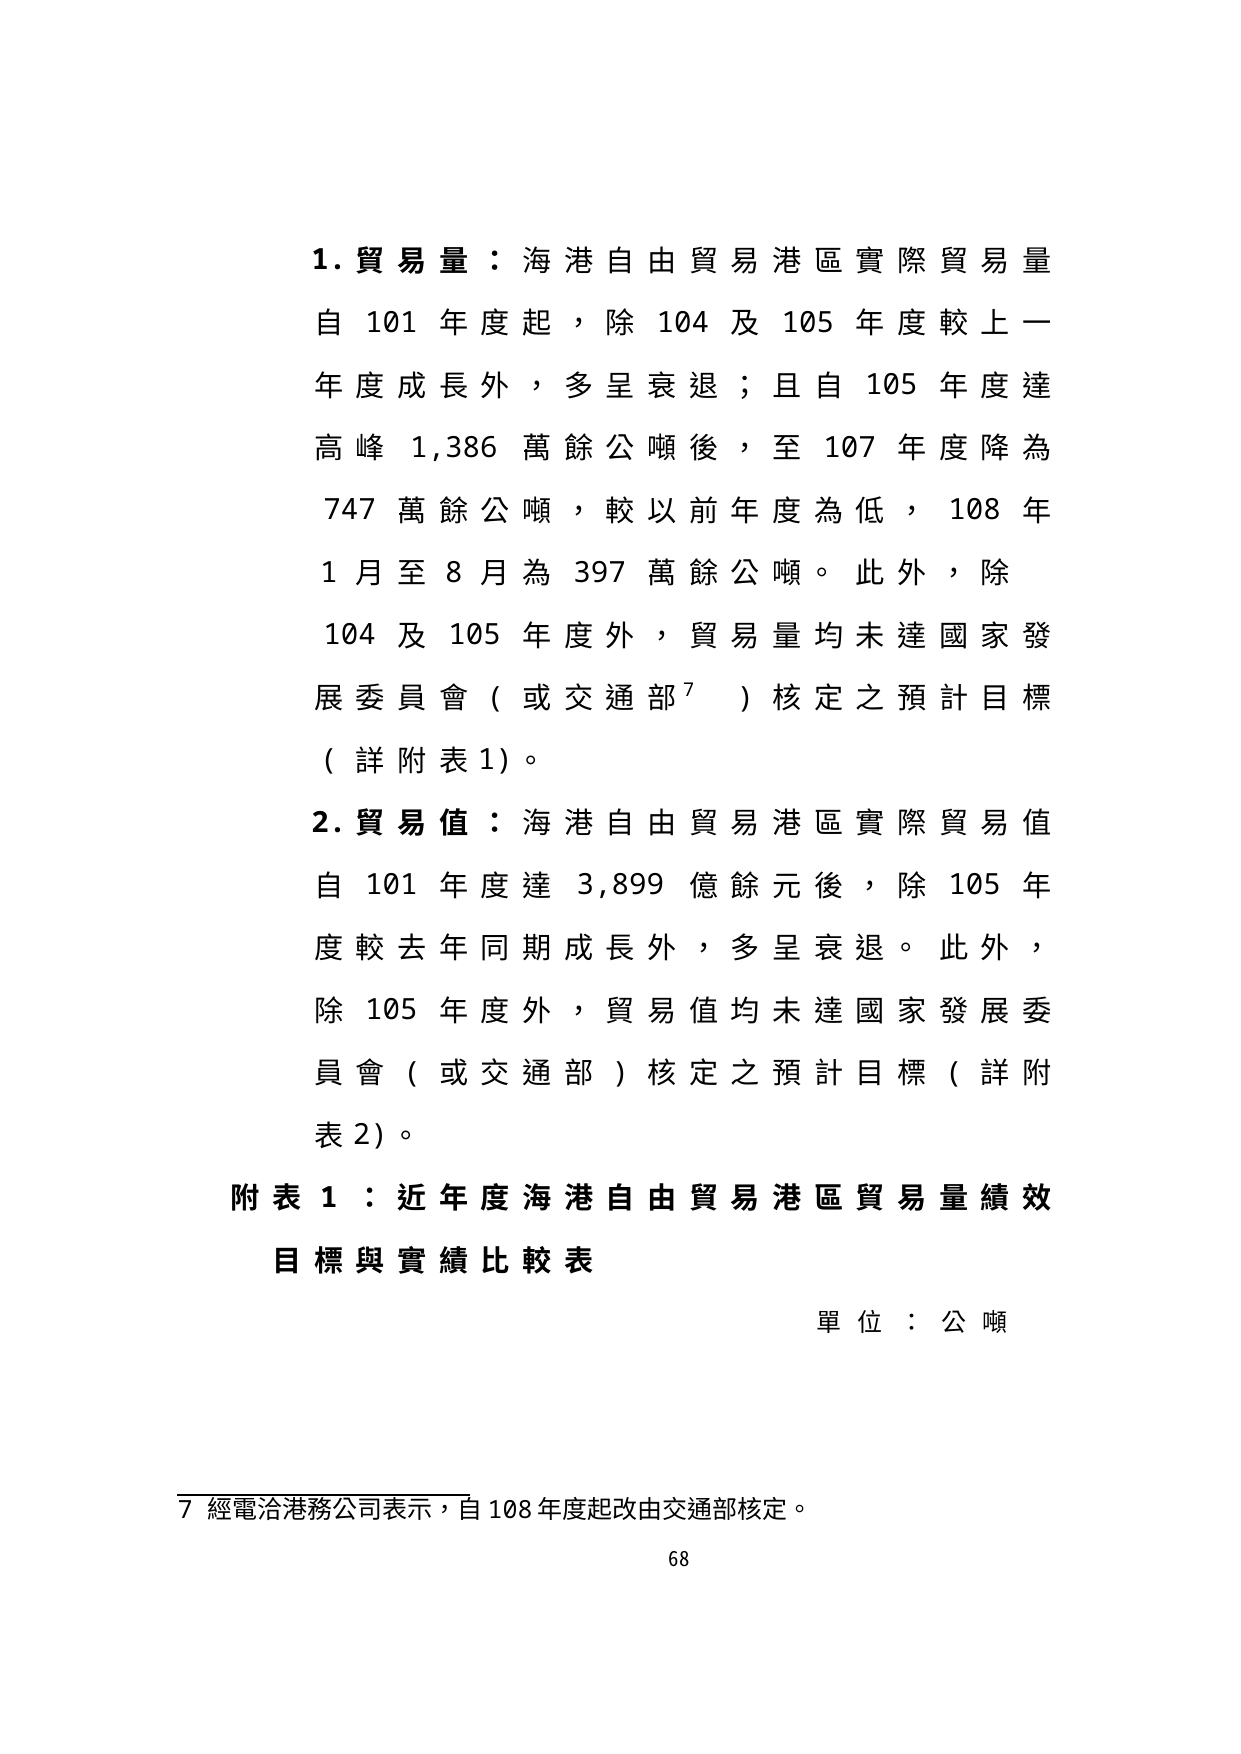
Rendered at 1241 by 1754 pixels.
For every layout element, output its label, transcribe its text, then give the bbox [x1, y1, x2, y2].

text 單位：公噸 [183, 1279, 1058, 1342]
text 2.貿易值：海港自由貿易港區實際貿易值自101年度達3,899億餘元後，除105年度較去年同期成長外，多呈衰退。此外，除105年度外，貿易值均未達國家發展委員會(或交通部)核定之預計目標(詳附表2)。 [271, 779, 1058, 1154]
text 附表1：近年度海港自由貿易港區貿易量績效目標與實績比較表 [184, 1154, 1058, 1279]
text 1.貿易量：海港自由貿易港區實際貿易量自101年度起，除104及105年度較上一年度成長外，多呈衰退；且自105年度達高峰1,386萬餘公噸後，至107年度降為747萬餘公噸，較以前年度為低，108年1月至8月為397萬餘公噸。此外，除104及105年度外，貿易量均未達國家發展委員會(或交通部)核定之預計目標(詳附表1)。 [271, 217, 1058, 779]
text 經電洽港務公司表示，自108年度起改由交通部核定。 [177, 1496, 1063, 1525]
